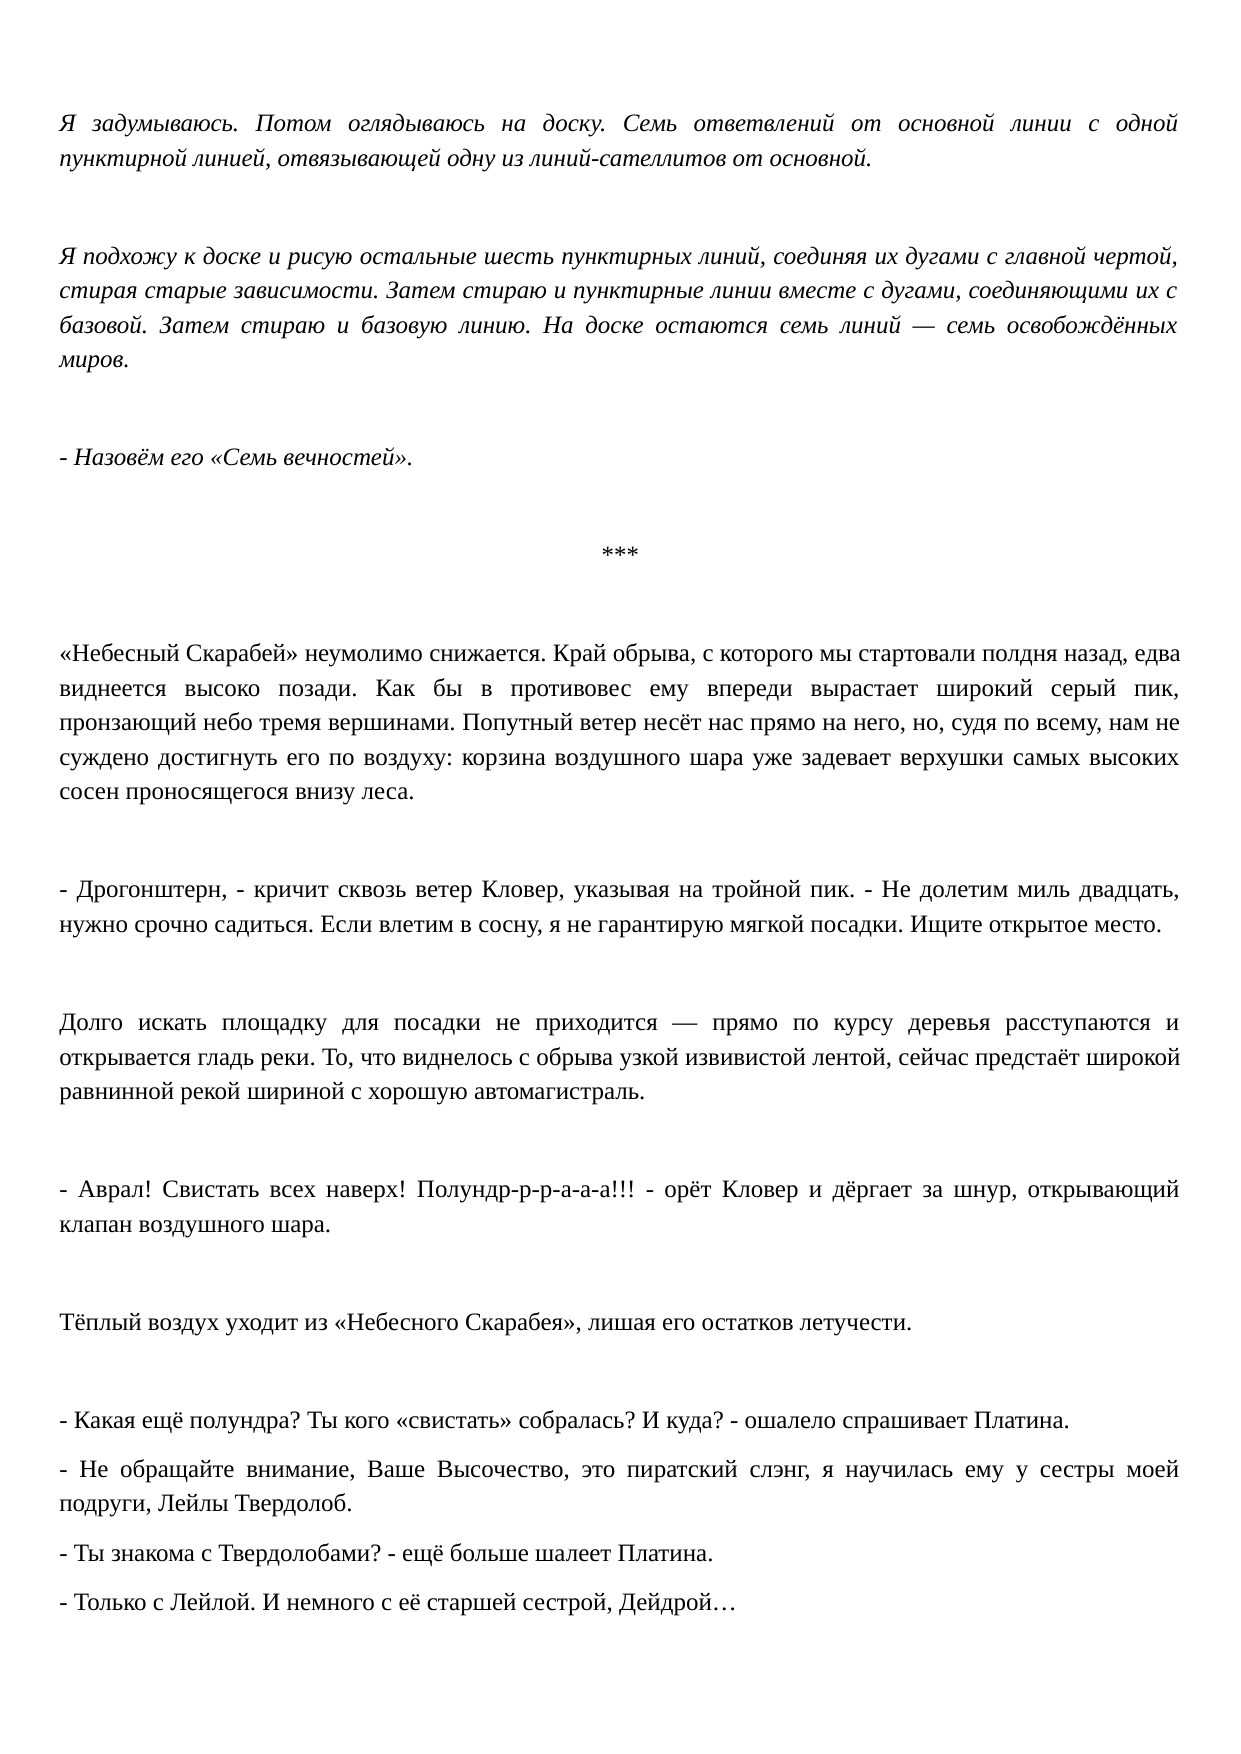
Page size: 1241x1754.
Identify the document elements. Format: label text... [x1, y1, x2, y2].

text Тёплый воздух уходит из «Небесного Скарабея», лишая его остатков летучести. [59, 1307, 1181, 1336]
text - Только с Лейлой. И немного с её старшей сестрой, Дейдрой… [59, 1587, 1181, 1615]
text - Не обращайте внимание, Ваше Высочество, это пиратский слэнг, я научилась ему у сестры моей подруги, Лейлы Твердолоб. [59, 1454, 1181, 1517]
text *** [59, 540, 1181, 569]
text - Ты знакома с Твердолобами? - ещё больше шалеет Платина. [59, 1538, 1181, 1566]
text - Дрогонштерн, - кричит сквозь ветер Кловер, указывая на тройной пик. - Не долетим миль двадцать, нужно срочно садиться. Если влетим в сосну, я не гарантирую мягкой посадки. Ищите открытое место. [59, 874, 1181, 938]
text «Небесный Скарабей» неумолимо снижается. Край обрыва, с которого мы стартовали полдня назад, едва виднеется высоко позади. Как бы в противовес ему впереди вырастает широкий серый пик, пронзающий небо тремя вершинами. Попутный ветер несёт нас прямо на него, но, судя по всему, нам не суждено достигнуть его по воздуху: корзина воздушного шара уже задевает верхушки самых высоких сосен проносящегося внизу леса. [59, 638, 1181, 805]
text - Назовём его «Семь вечностей». [59, 442, 1181, 471]
text Я задумываюсь. Потом оглядываюсь на доску. Семь ответвлений от основной линии с одной пунктирной линией, отвязывающей одну из линий-сателлитов от основной. [59, 108, 1181, 171]
text - Аврал! Свистать всех наверх! Полундр-р-р-а-а-а!!! - орёт Кловер и дёргает за шнур, открывающий клапан воздушного шара. [59, 1174, 1181, 1237]
text Я подхожу к доске и рисую остальные шесть пунктирных линий, соединяя их дугами с главной чертой, стирая старые зависимости. Затем стираю и пунктирные линии вместе с дугами, соединяющими их с базовой. Затем стираю и базовую линию. На доске остаются семь линий — семь освобождённых миров. [59, 241, 1181, 373]
text Долго искать площадку для посадки не приходится — прямо по курсу деревья расступаются и открывается гладь реки. То, что виднелось с обрыва узкой извивистой лентой, сейчас предстаёт широкой равнинной рекой шириной с хорошую автомагистраль. [59, 1007, 1181, 1105]
text - Какая ещё полундра? Ты кого «свистать» собралась? И куда? - ошалело спрашивает Платина. [59, 1405, 1181, 1434]
